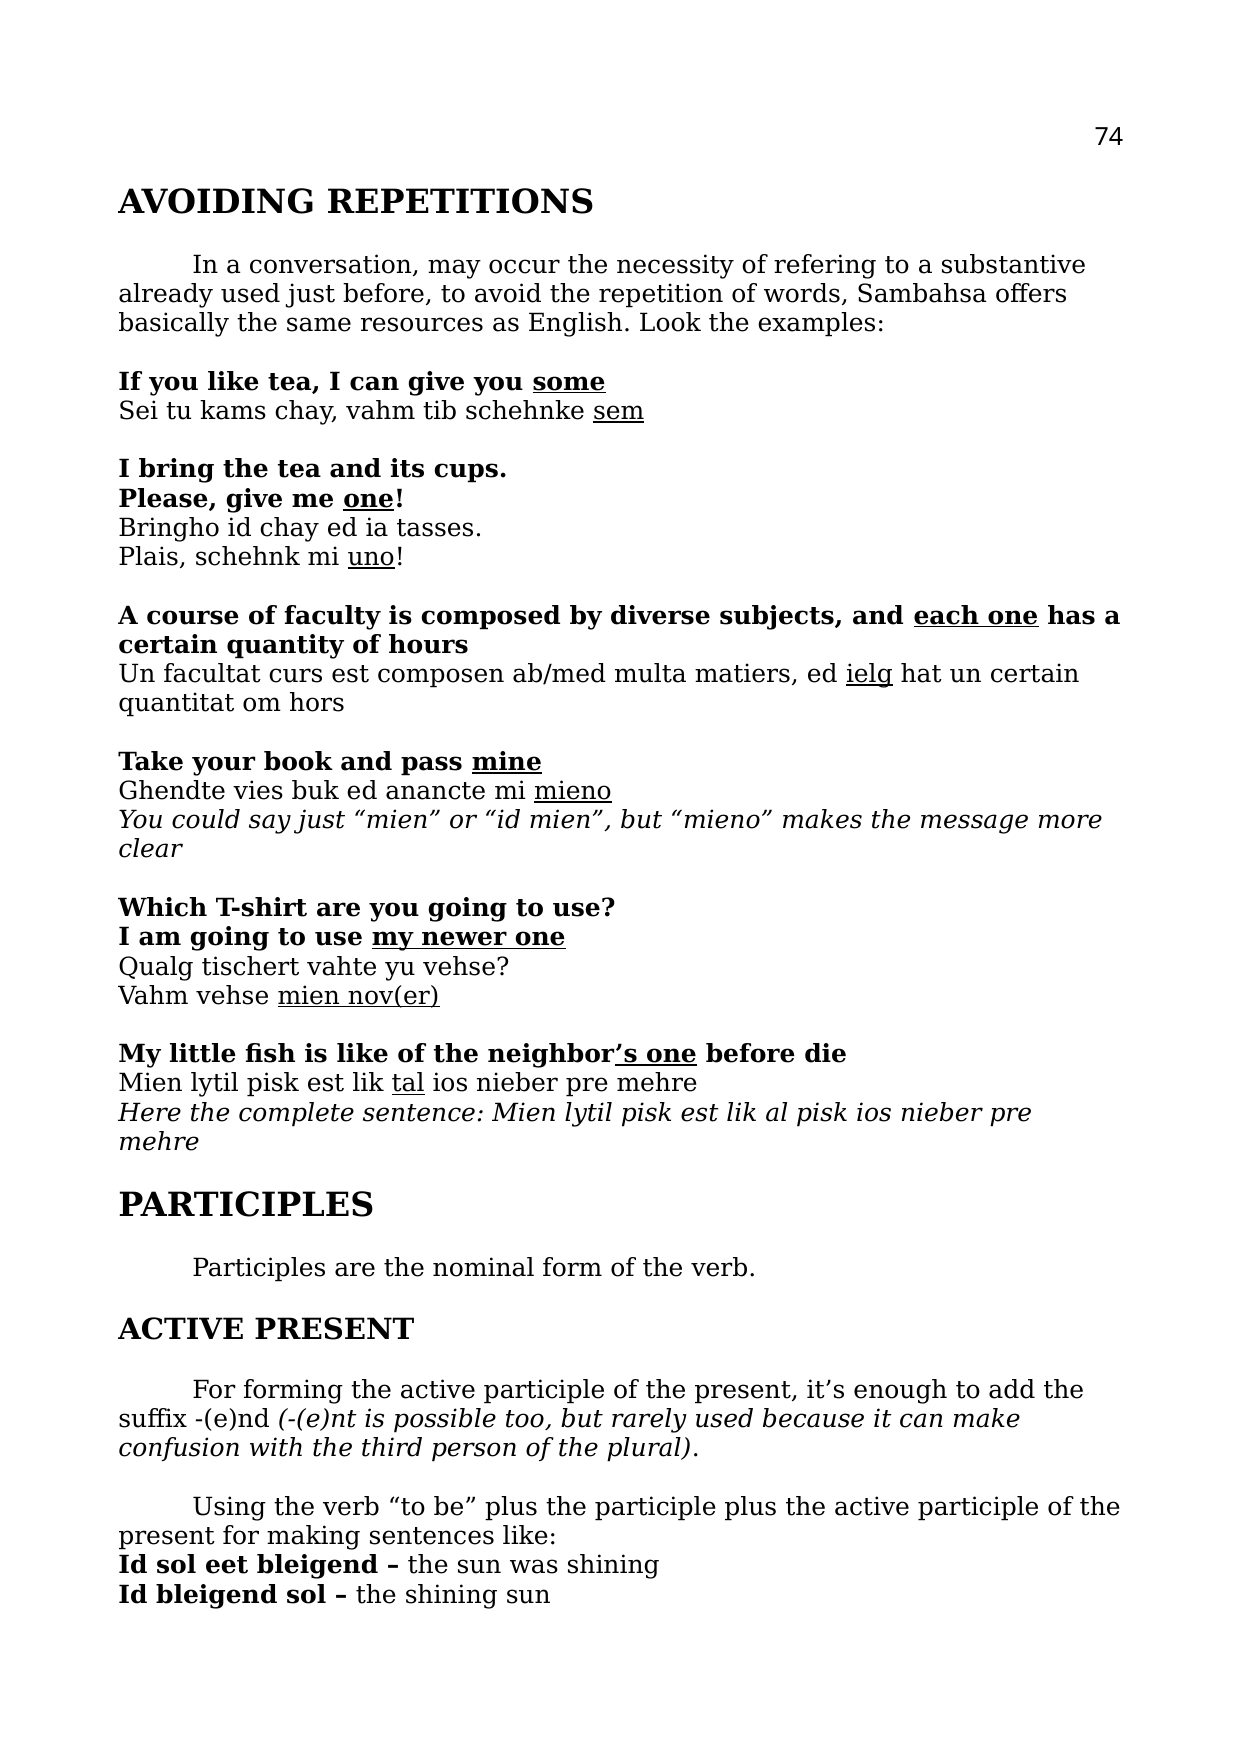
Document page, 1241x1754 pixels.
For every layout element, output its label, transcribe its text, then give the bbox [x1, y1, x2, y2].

text Ghendte vies buk ed anancte mi mieno [118, 776, 1123, 805]
text Participles are the nominal form of the verb. [118, 1253, 1123, 1283]
text Mien lytil pisk est lik tal ios nieber pre mehre [118, 1068, 1123, 1098]
text Vahm vehse mien nov(er) [118, 981, 1123, 1010]
text Id bleigend sol – the shining sun [118, 1580, 1123, 1609]
text Qualg tischert vahte yu vehse? [118, 952, 1123, 981]
text Which T-shirt are you going to use? [118, 893, 1123, 922]
text For forming the active participle of the present, it’s enough to add the suffix -(e)nd (-(e)nt is possible too, but rarely used because it can make confusion with the third person of the plural). [118, 1375, 1123, 1463]
subtitle ACTIVE PRESENT [118, 1312, 1123, 1346]
subtitle AVOIDING REPETITIONS [118, 182, 1123, 221]
text You could say just “mien” or “id mien”, but “mieno” makes the message more clear [118, 805, 1123, 864]
text Sei tu kams chay, vahm tib schehnke sem [118, 396, 1123, 425]
text A course of faculty is composed by diverse subjects, and each one has a certain quantity of hours [118, 601, 1123, 659]
text If you like tea, I can give you some [118, 367, 1123, 396]
text My little fish is like of the neighbor’s one before die [118, 1039, 1123, 1068]
text Using the verb “to be” plus the participle plus the active participle of the present for making sentences like: [118, 1492, 1123, 1550]
text Id sol eet bleigend – the sun was shining [118, 1550, 1123, 1580]
text I bring the tea and its cups. [118, 454, 1123, 484]
text Un facultat curs est composen ab/med multa matiers, ed ielg hat un certain quantitat om hors [118, 659, 1123, 718]
text Here the complete sentence: Mien lytil pisk est lik al pisk ios nieber pre mehre [118, 1098, 1123, 1156]
text Plais, schehnk mi uno! [118, 542, 1123, 571]
text Bringho id chay ed ia tasses. [118, 513, 1123, 542]
text I am going to use my newer one [118, 922, 1123, 952]
text In a conversation, may occur the necessity of refering to a substantive already used just before, to avoid the repetition of words, Sambahsa offers basically the same resources as English. Look the examples: [118, 250, 1123, 337]
subtitle PARTICIPLES [118, 1185, 1123, 1224]
text Take your book and pass mine [118, 747, 1123, 776]
text Please, give me one! [118, 484, 1123, 513]
